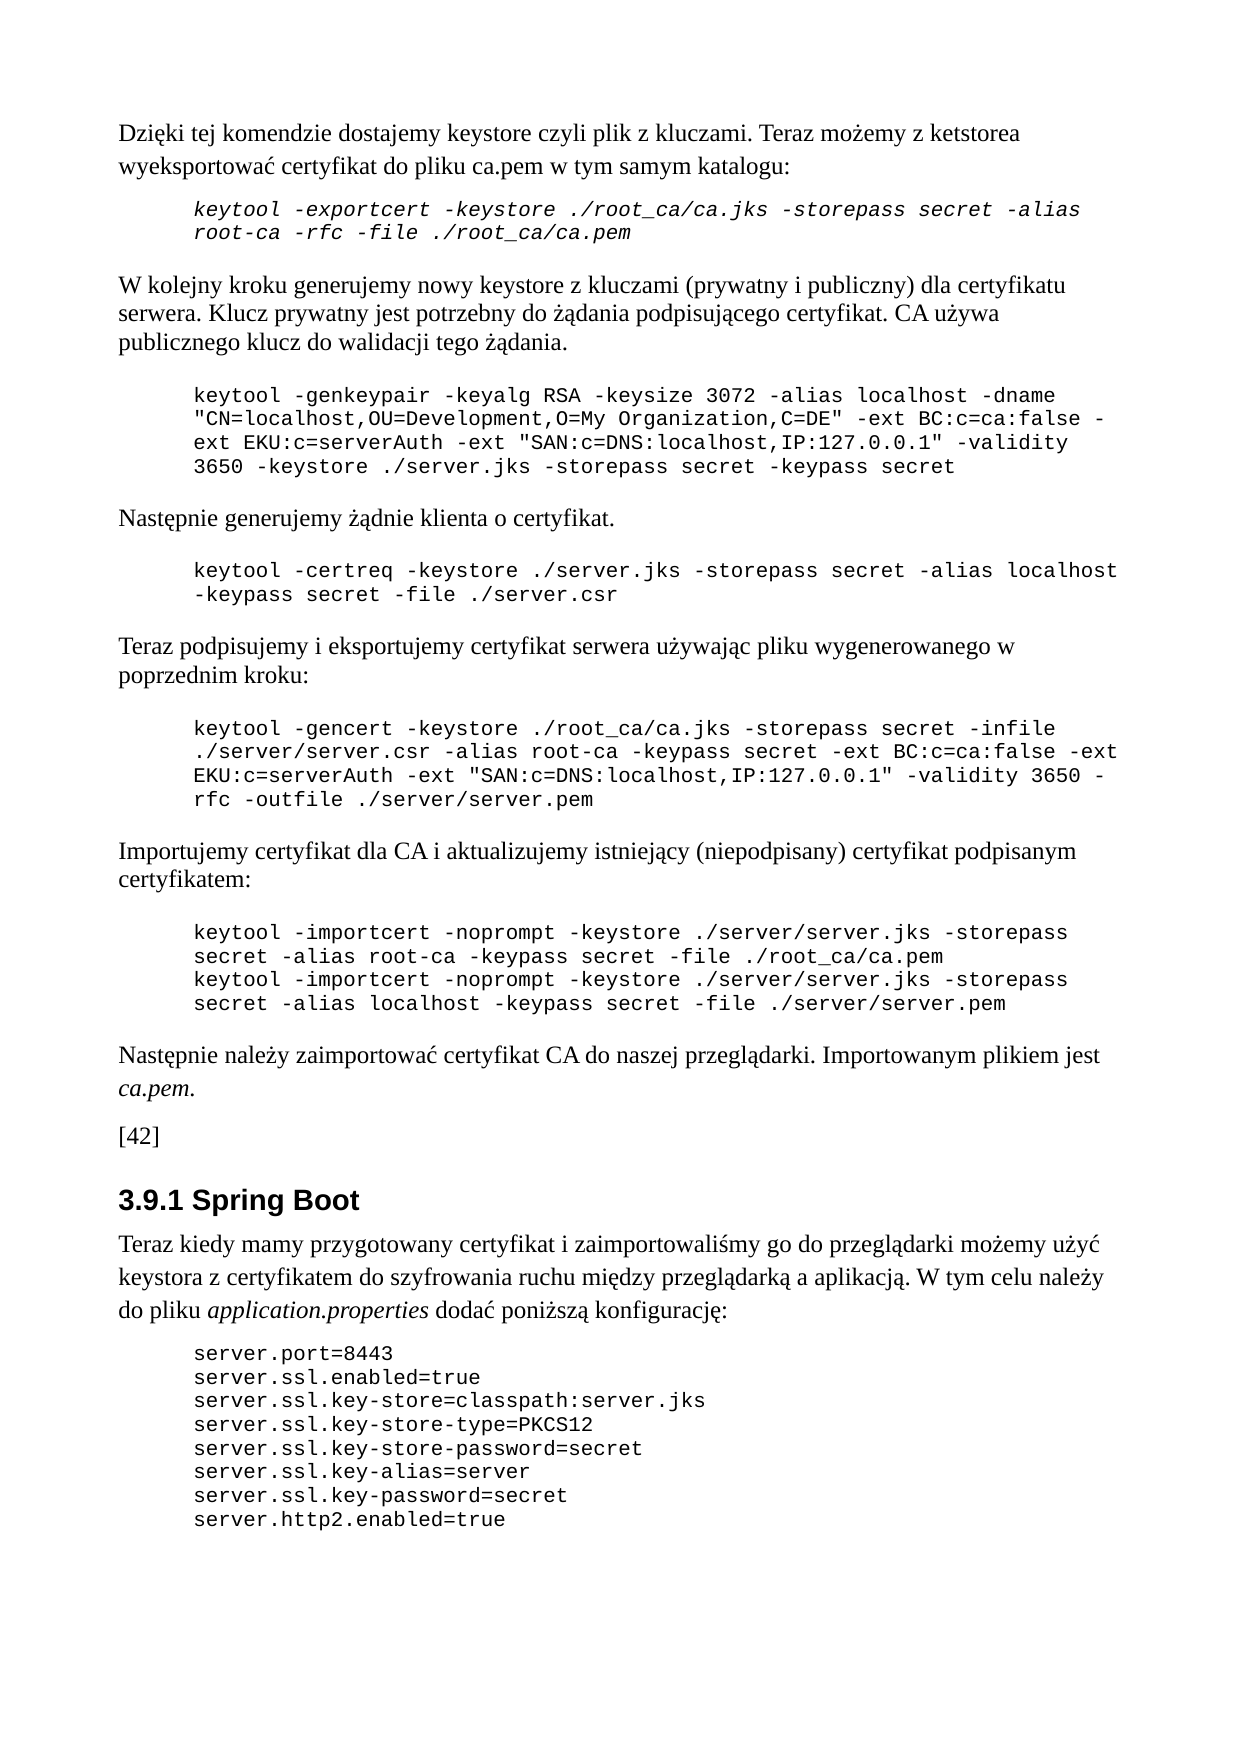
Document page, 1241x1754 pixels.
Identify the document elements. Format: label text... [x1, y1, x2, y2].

text keytool -exportcert -keystore ./root_ca/ca.jks -storepass secret -alias root-ca -rfc -file ./root_ca/ca.pem [193, 199, 1122, 246]
text keytool -importcert -noprompt -keystore ./server/server.jks -storepass secret -alias root-ca -keypass secret -file ./root_ca/ca.pem [193, 922, 1122, 969]
subtitle 3.9.1 Spring Boot [118, 1183, 1122, 1217]
text server.ssl.key-alias=server [193, 1461, 1122, 1485]
text server.ssl.key-store-type=PKCS12 [193, 1414, 1122, 1438]
text Dzięki tej komendzie dostajemy keystore czyli plik z kluczami. Teraz możemy z ketstorea wyeksportować certyfikat do pliku ca.pem w tym samym katalogu: [118, 118, 1122, 180]
text server.ssl.key-store-password=secret [193, 1438, 1122, 1461]
text Importujemy certyfikat dla CA i aktualizujemy istniejący (niepodpisany) certyfikat podpisanym certyfikatem: [118, 836, 1122, 893]
text Następnie należy zaimportować certyfikat CA do naszej przeglądarki. Importowanym plikiem jest ca.pem. [118, 1040, 1122, 1102]
text keytool -genkeypair -keyalg RSA -keysize 3072 -alias localhost -dname "CN=localhost,OU=Development,O=My Organization,C=DE" -ext BC:c=ca:false -ext EKU:c=serverAuth -ext "SAN:c=DNS:localhost,IP:127.0.0.1" -validity 3650 -keystore ./server.jks -storepass secret -keypass secret [193, 385, 1122, 479]
text server.port=8443 [193, 1343, 1122, 1367]
text Następnie generujemy żądnie klienta o certyfikat. [118, 503, 1122, 532]
text W kolejny kroku generujemy nowy keystore z kluczami (prywatny i publiczny) dla certyfikatu serwera. Klucz prywatny jest potrzebny do żądania podpisującego certyfikat. CA używa publicznego klucz do walidacji tego żądania. [118, 270, 1122, 356]
text Teraz kiedy mamy przygotowany certyfikat i zaimportowaliśmy go do przeglądarki możemy użyć keystora z certyfikatem do szyfrowania ruchu między przeglądarką a aplikacją. W tym celu należy do pliku application.properties dodać poniższą konfigurację: [118, 1229, 1122, 1324]
text server.ssl.enabled=true [193, 1367, 1122, 1390]
text Teraz podpisujemy i eksportujemy certyfikat serwera używając pliku wygenerowanego w poprzednim kroku: [118, 631, 1122, 689]
text keytool -importcert -noprompt -keystore ./server/server.jks -storepass secret -alias localhost -keypass secret -file ./server/server.pem [193, 969, 1122, 1017]
text server.http2.enabled=true [193, 1508, 1122, 1532]
text [42] [118, 1121, 1122, 1150]
text server.ssl.key-store=classpath:server.jks [193, 1390, 1122, 1414]
text server.ssl.key-password=secret [193, 1485, 1122, 1508]
text keytool -gencert -keystore ./root_ca/ca.jks -storepass secret -infile ./server/server.csr -alias root-ca -keypass secret -ext BC:c=ca:false -ext EKU:c=serverAuth -ext "SAN:c=DNS:localhost,IP:127.0.0.1" -validity 3650 -rfc -outfile ./server/server.pem [193, 718, 1122, 812]
text keytool -certreq -keystore ./server.jks -storepass secret -alias localhost -keypass secret -file ./server.csr [193, 560, 1122, 608]
